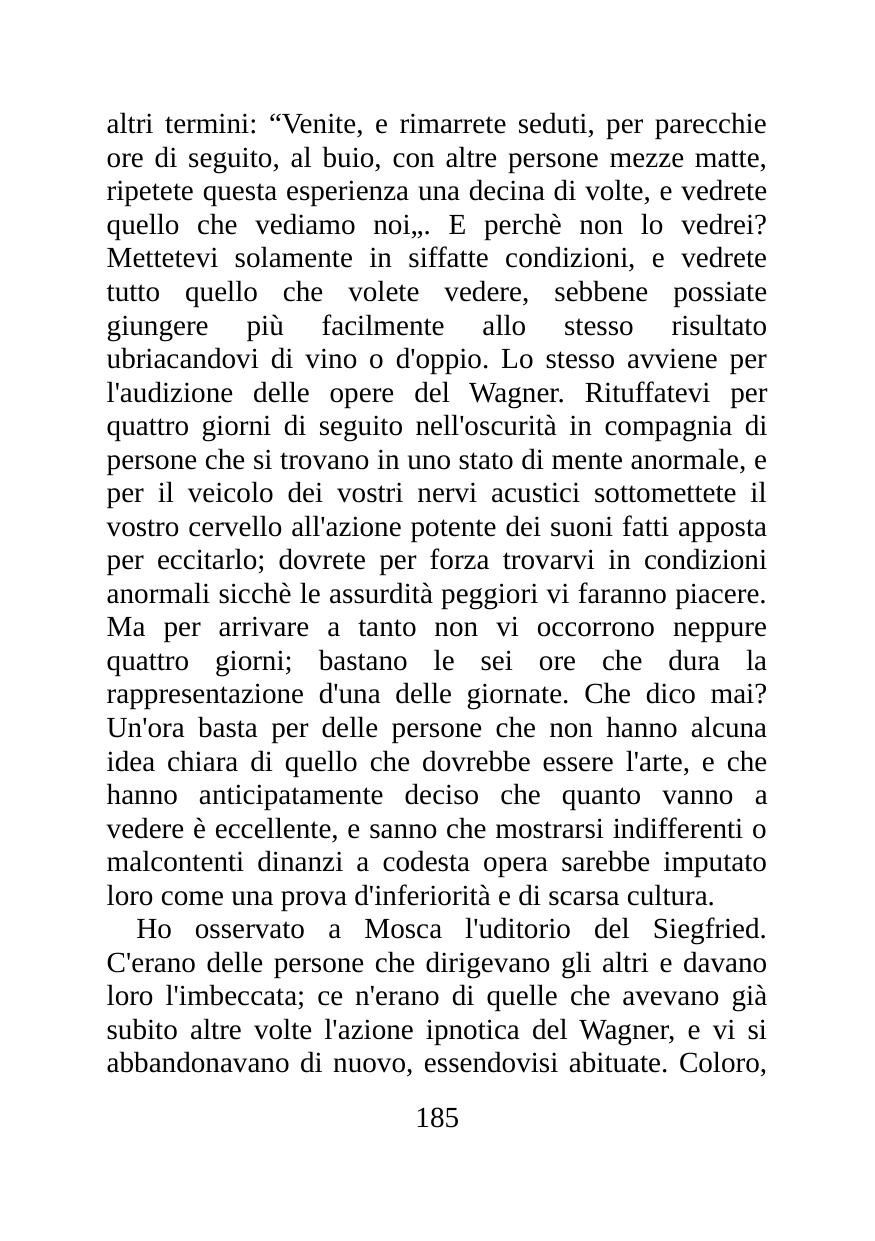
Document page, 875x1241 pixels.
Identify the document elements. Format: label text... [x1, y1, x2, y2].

text Ho osservato a Mosca l'uditorio del Siegfried. C'erano delle persone che dirigevano gli altri e davano loro l'imbeccata; ce n'erano di quelle che avevano già subito altre volte l'azione ipnotica del Wagner, e vi si abbandonavano di nuovo, essendovisi abituate. Coloro, [106, 911, 768, 1079]
text altri termini: “Venite, e rimarrete seduti, per parecchie ore di seguito, al buio, con altre persone mezze matte, ripetete questa esperienza una decina di volte, e vedrete quello che vediamo noi„. E perchè non lo vedrei? Mettetevi solamente in siffatte condizioni, e vedrete tutto quello che volete vedere, sebbene possiate giungere più facilmente allo stesso risultato ubriacandovi di vino o d'oppio. Lo stesso avviene per l'audizione delle opere del Wagner. Rituffatevi per quattro giorni di seguito nell'oscurità in compagnia di persone che si trovano in uno stato di mente anormale, e per il veicolo dei vostri nervi acustici sottomettete il vostro cervello all'azione potente dei suoni fatti apposta per eccitarlo; dovrete per forza trovarvi in condizioni anormali sicchè le assurdità peggiori vi faranno piacere. Ma per arrivare a tanto non vi occorrono neppure quattro giorni; bastano le sei ore che dura la rappresentazione d'una delle giornate. Che dico mai? Un'ora basta per delle persone che non hanno alcuna idea chiara di quello che dovrebbe essere l'arte, e che hanno anticipatamente deciso che quanto vanno a vedere è eccellente, e sanno che mostrarsi indifferenti o malcontenti dinanzi a codesta opera sarebbe imputato loro come una prova d'inferiorità e di scarsa cultura. [106, 106, 768, 911]
